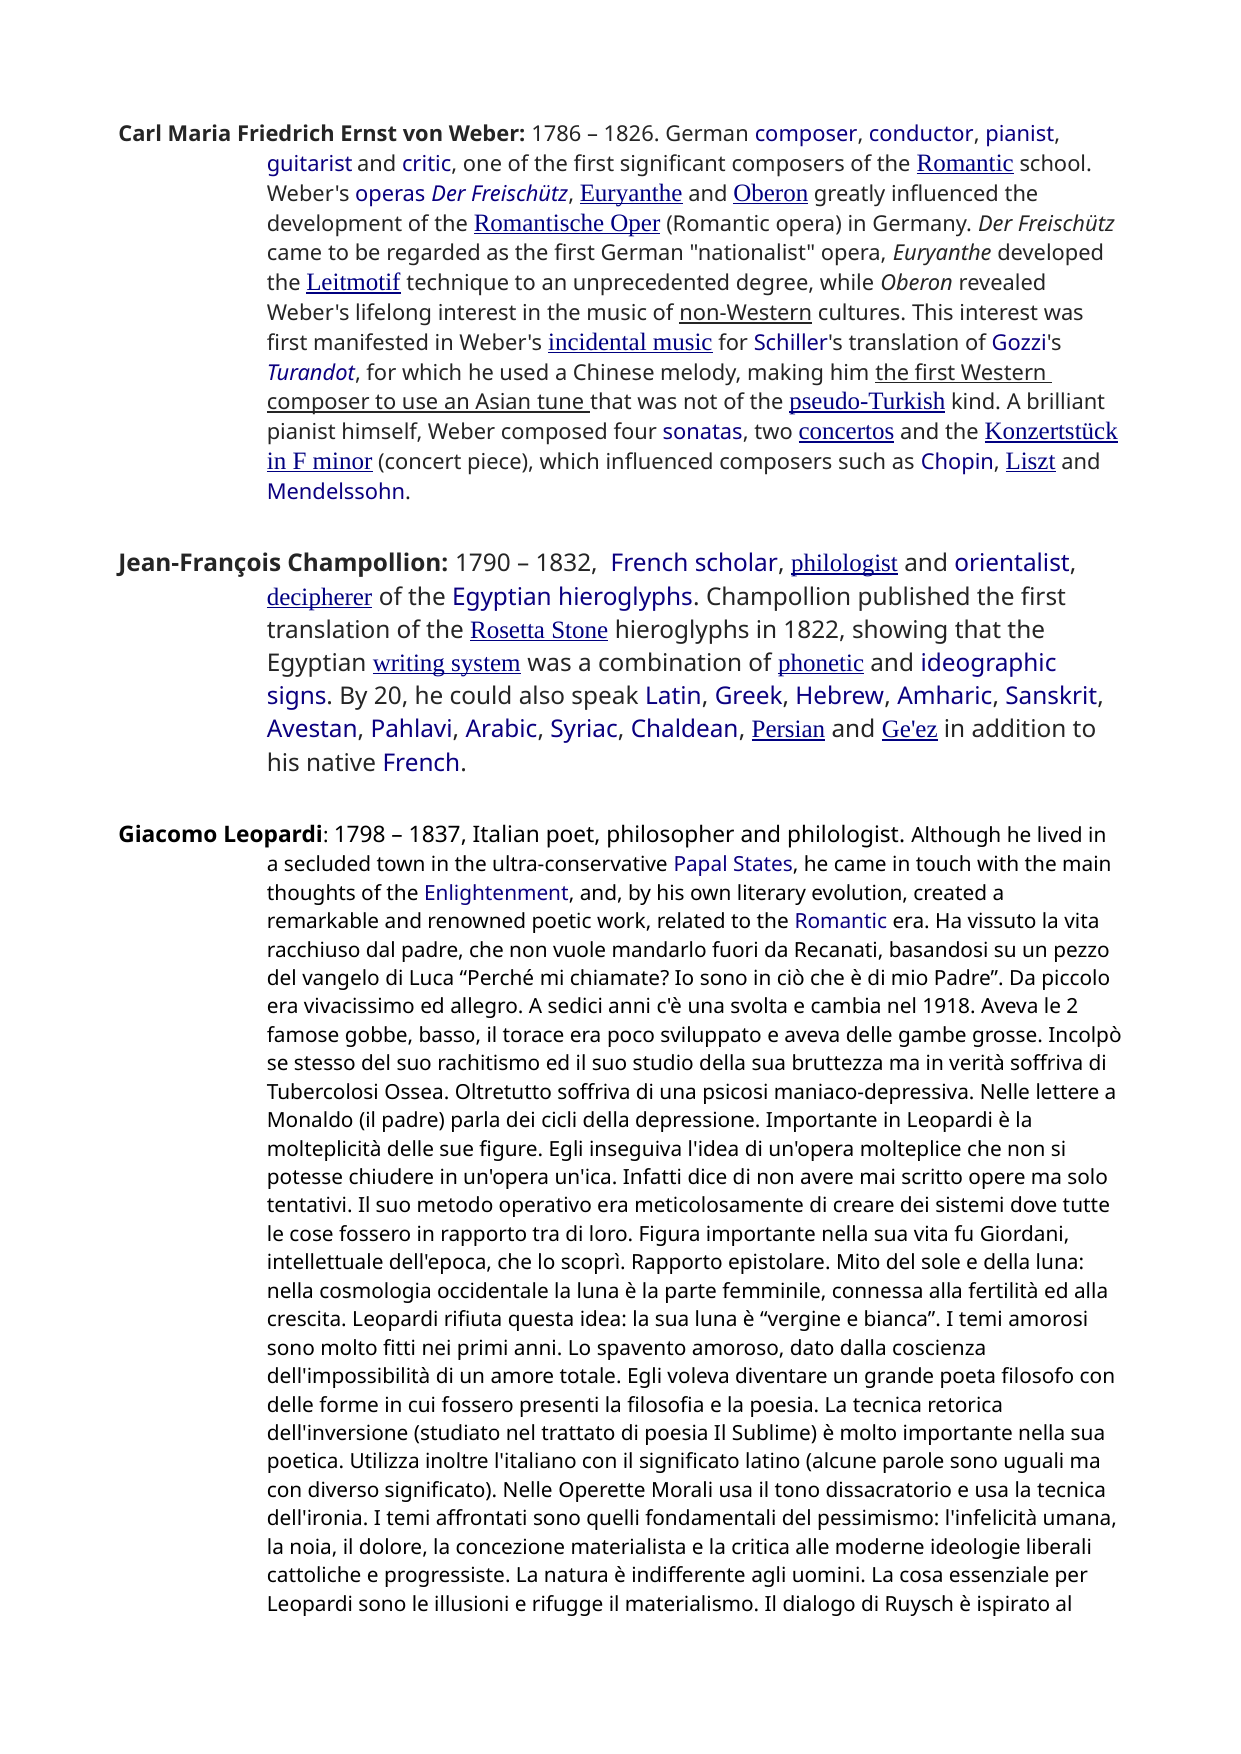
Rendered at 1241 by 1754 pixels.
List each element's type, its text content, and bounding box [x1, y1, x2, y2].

text Giacomo Leopardi: 1798 – 1837, Italian poet, philosopher and philologist. Although he lived in a secluded town in the ultra-conservative Papal States, he came in touch with the main thoughts of the Enlightenment, and, by his own literary evolution, created a remarkable and renowned poetic work, related to the Romantic era. Ha vissuto la vita racchiuso dal padre, che non vuole mandarlo fuori da Recanati, basandosi su un pezzo del vangelo di Luca “Perché mi chiamate? Io sono in ciò che è di mio Padre”. Da piccolo era vivacissimo ed allegro. A sedici anni c'è una svolta e cambia nel 1918. Aveva le 2 famose gobbe, basso, il torace era poco sviluppato e aveva delle gambe grosse. Incolpò se stesso del suo rachitismo ed il suo studio della sua bruttezza ma in verità soffriva di Tubercolosi Ossea. Oltretutto soffriva di una psicosi maniaco-depressiva. Nelle lettere a Monaldo (il padre) parla dei cicli della depressione. Importante in Leopardi è la molteplicità delle sue figure. Egli inseguiva l'idea di un'opera molteplice che non si potesse chiudere in un'opera un'ica. Infatti dice di non avere mai scritto opere ma solo tentativi. Il suo metodo operativo era meticolosamente di creare dei sistemi dove tutte le cose fossero in rapporto tra di loro. Figura importante nella sua vita fu Giordani, intellettuale dell'epoca, che lo scoprì. Rapporto epistolare. Mito del sole e della luna: nella cosmologia occidentale la luna è la parte femminile, connessa alla fertilità ed alla crescita. Leopardi rifiuta questa idea: la sua luna è “vergine e bianca”. I temi amorosi sono molto fitti nei primi anni. Lo spavento amoroso, dato dalla coscienza dell'impossibilità di un amore totale. Egli voleva diventare un grande poeta filosofo con delle forme in cui fossero presenti la filosofia e la poesia. La tecnica retorica dell'inversione (studiato nel trattato di poesia Il Sublime) è molto importante nella sua poetica. Utilizza inoltre l'italiano con il significato latino (alcune parole sono uguali ma con diverso significato). Nelle Operette Morali usa il tono dissacratorio e usa la tecnica dell'ironia. I temi affrontati sono quelli fondamentali del pessimismo: l'infelicità umana, la noia, il dolore, la concezione materialista e la critica alle moderne ideologie liberali cattoliche e progressiste. La natura è indifferente agli uomini. La cosa essenziale per Leopardi sono le illusioni e rifugge il materialismo. Il dialogo di Ruysch è ispirato al [118, 818, 1122, 1617]
text Carl Maria Friedrich Ernst von Weber: 1786 – 1826. German composer, conductor, pianist, guitarist and critic, one of the first significant composers of the Romantic school. Weber's operas Der Freischütz, Euryanthe and Oberon greatly influenced the development of the Romantische Oper (Romantic opera) in Germany. Der Freischütz came to be regarded as the first German "nationalist" opera, Euryanthe developed the Leitmotif technique to an unprecedented degree, while Oberon revealed Weber's lifelong interest in the music of non-Western cultures. This interest was first manifested in Weber's incidental music for Schiller's translation of Gozzi's Turandot, for which he used a Chinese melody, making him the first Western composer to use an Asian tune that was not of the pseudo-Turkish kind. A brilliant pianist himself, Weber composed four sonatas, two concertos and the Konzertstück in F minor (concert piece), which influenced composers such as Chopin, Liszt and Mendelssohn. [118, 118, 1122, 505]
text Jean-François Champollion: 1790 – 1832, French scholar, philologist and orientalist, decipherer of the Egyptian hieroglyphs. Champollion published the first translation of the Rosetta Stone hieroglyphs in 1822, showing that the Egyptian writing system was a combination of phonetic and ideographic signs. By 20, he could also speak Latin, Greek, Hebrew, Amharic, Sanskrit, Avestan, Pahlavi, Arabic, Syriac, Chaldean, Persian and Ge'ez in addition to his native French. [118, 546, 1122, 778]
